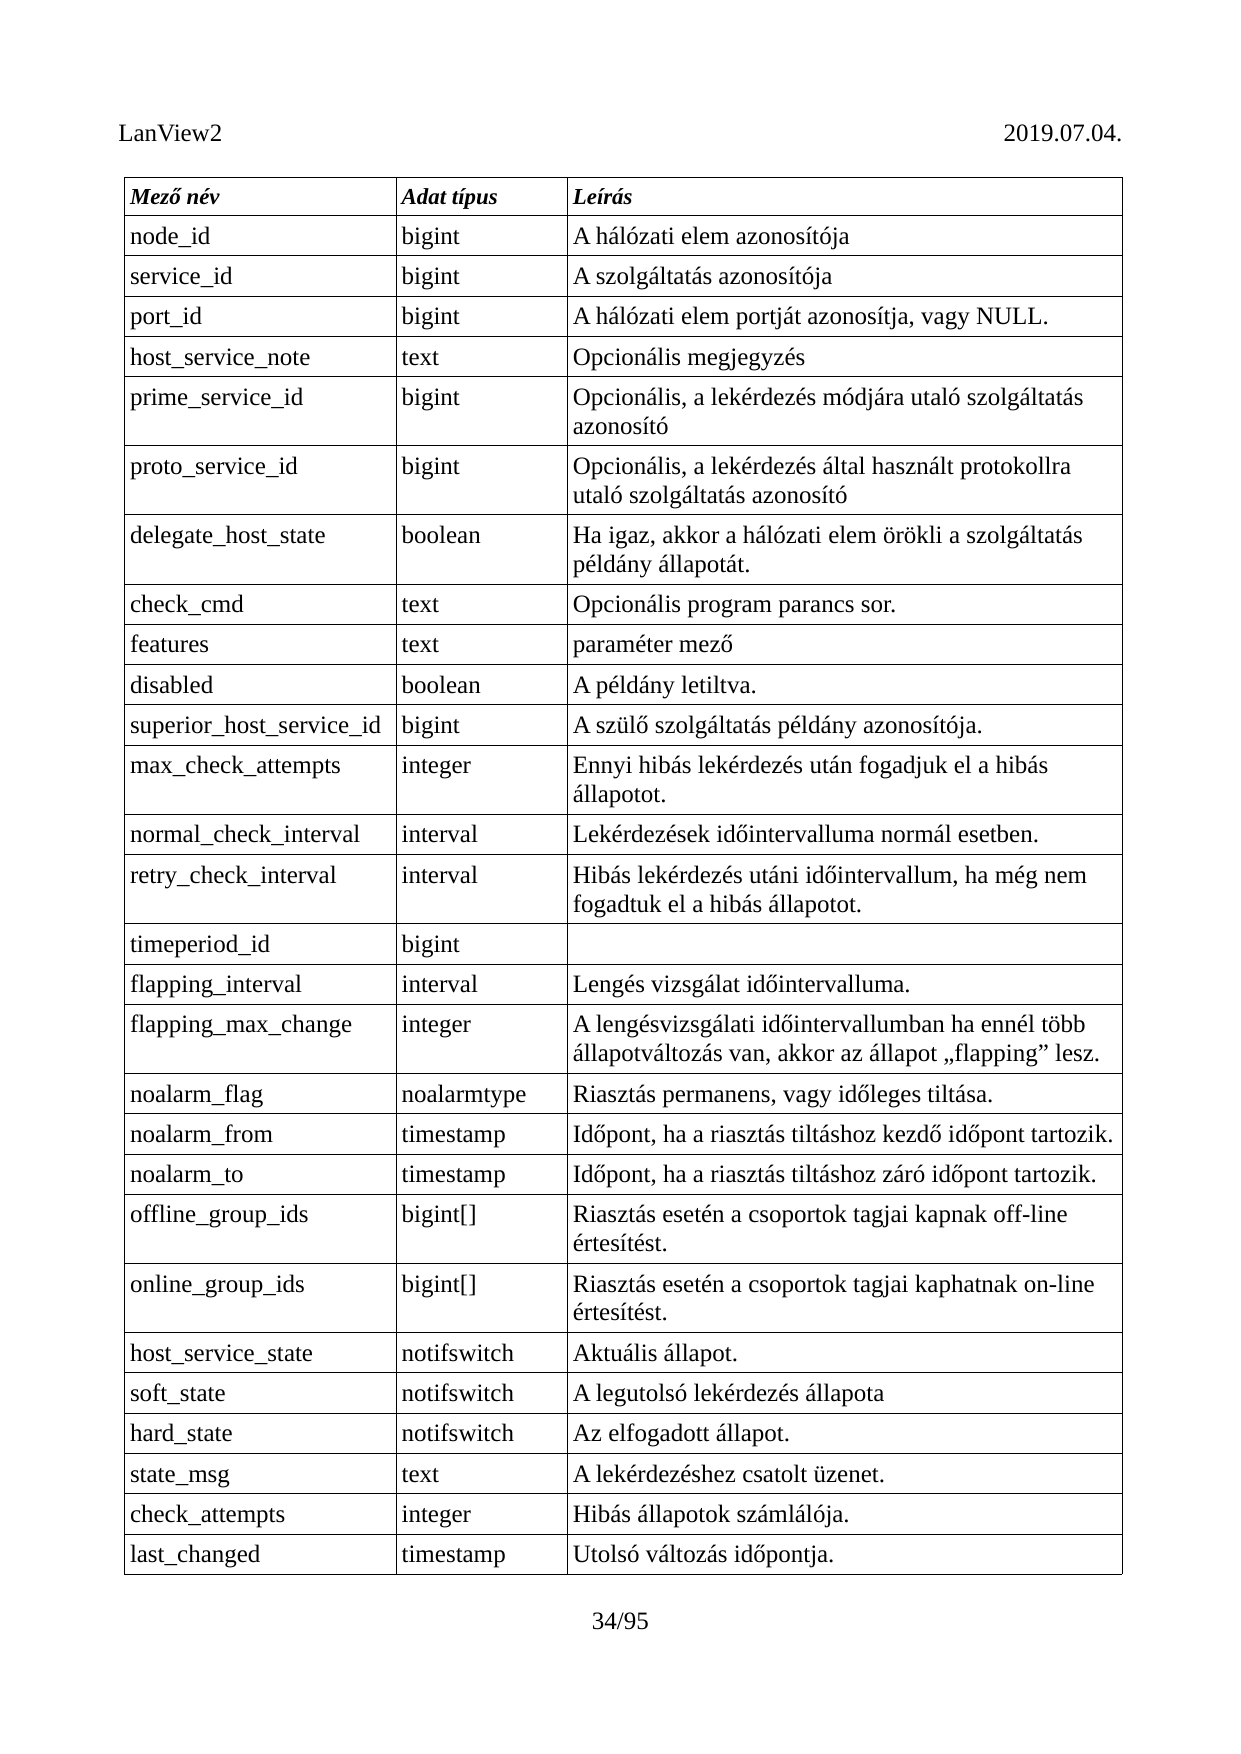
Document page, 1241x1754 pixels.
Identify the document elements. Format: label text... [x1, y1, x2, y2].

table_cell port_id [125, 297, 396, 336]
table_cell A legutolsó lekérdezés állapota [568, 1373, 1122, 1412]
table_cell Ha igaz, akkor a hálózati elem örökli a szolgáltatás példány állapotát. [568, 515, 1122, 583]
table_cell noalarmtype [397, 1074, 567, 1113]
table_cell last_changed [125, 1535, 396, 1574]
table_cell flapping_max_change [125, 1005, 396, 1073]
table_cell Riasztás permanens, vagy időleges tiltása. [568, 1074, 1122, 1113]
table_cell host_service_state [125, 1333, 396, 1372]
table_cell text [397, 625, 567, 664]
table_cell A hálózati elem azonosítója [568, 216, 1122, 255]
table_cell retry_check_interval [125, 855, 396, 923]
table_cell A hálózati elem portját azonosítja, vagy NULL. [568, 297, 1122, 336]
table_cell [568, 924, 1122, 963]
table_cell hard_state [125, 1414, 396, 1453]
table_cell paraméter mező [568, 625, 1122, 664]
table_cell delegate_host_state [125, 515, 396, 583]
table_cell Opcionális megjegyzés [568, 337, 1122, 376]
table_cell check_attempts [125, 1494, 396, 1533]
table_cell check_cmd [125, 585, 396, 624]
table_cell Időpont, ha a riasztás tiltáshoz kezdő időpont tartozik. [568, 1114, 1122, 1153]
table_cell bigint [397, 297, 567, 336]
table_header Leírás [568, 178, 1122, 215]
table_cell interval [397, 815, 567, 854]
table_cell Hibás lekérdezés utáni időintervallum, ha még nem fogadtuk el a hibás állapotot. [568, 855, 1122, 923]
table_cell Lekérdezések időintervalluma normál esetben. [568, 815, 1122, 854]
table_cell integer [397, 1005, 567, 1073]
table_cell online_group_ids [125, 1264, 396, 1332]
table_cell Opcionális, a lekérdezés módjára utaló szolgáltatás azonosító [568, 377, 1122, 445]
table_cell bigint[] [397, 1195, 567, 1263]
table_cell proto_service_id [125, 446, 396, 514]
table_cell bigint [397, 924, 567, 963]
table_cell A példány letiltva. [568, 665, 1122, 704]
table_cell boolean [397, 515, 567, 583]
table_cell prime_service_id [125, 377, 396, 445]
table_cell text [397, 585, 567, 624]
table_cell timeperiod_id [125, 924, 396, 963]
table_cell integer [397, 746, 567, 814]
table_cell Időpont, ha a riasztás tiltáshoz záró időpont tartozik. [568, 1155, 1122, 1194]
table_cell bigint [397, 705, 567, 745]
table_cell A lekérdezéshez csatolt üzenet. [568, 1454, 1122, 1493]
table_cell integer [397, 1494, 567, 1533]
table_cell Opcionális program parancs sor. [568, 585, 1122, 624]
table_cell A szolgáltatás azonosítója [568, 256, 1122, 296]
table_header Mező név [125, 178, 396, 215]
table_cell Aktuális állapot. [568, 1333, 1122, 1372]
table_cell features [125, 625, 396, 664]
table_cell bigint [397, 256, 567, 296]
table_cell flapping_interval [125, 965, 396, 1004]
table_cell A lengésvizsgálati időintervallumban ha ennél több állapotváltozás van, akkor az állapot „flapping” lesz. [568, 1005, 1122, 1073]
table_cell interval [397, 855, 567, 923]
table_cell noalarm_from [125, 1114, 396, 1153]
table_cell Lengés vizsgálat időintervalluma. [568, 965, 1122, 1004]
table_cell bigint [397, 216, 567, 255]
table_cell service_id [125, 256, 396, 296]
table_cell host_service_note [125, 337, 396, 376]
table_cell Az elfogadott állapot. [568, 1414, 1122, 1453]
table_cell timestamp [397, 1535, 567, 1574]
table_cell notifswitch [397, 1333, 567, 1372]
table_cell offline_group_ids [125, 1195, 396, 1263]
table_cell normal_check_interval [125, 815, 396, 854]
table_cell bigint [397, 446, 567, 514]
table_cell notifswitch [397, 1373, 567, 1412]
table_cell superior_host_service_id [125, 705, 396, 745]
table_cell Opcionális, a lekérdezés által használt protokollra utaló szolgáltatás azonosító [568, 446, 1122, 514]
table_cell interval [397, 965, 567, 1004]
table_cell bigint[] [397, 1264, 567, 1332]
table_cell A szülő szolgáltatás példány azonosítója. [568, 705, 1122, 745]
table_cell timestamp [397, 1155, 567, 1194]
table_cell max_check_attempts [125, 746, 396, 814]
table_cell state_msg [125, 1454, 396, 1493]
table_cell boolean [397, 665, 567, 704]
table_cell noalarm_to [125, 1155, 396, 1194]
table_cell Utolsó változás időpontja. [568, 1535, 1122, 1574]
table_cell notifswitch [397, 1414, 567, 1453]
table_cell Riasztás esetén a csoportok tagjai kapnak off-line értesítést. [568, 1195, 1122, 1263]
table_cell text [397, 1454, 567, 1493]
table_cell noalarm_flag [125, 1074, 396, 1113]
table_cell node_id [125, 216, 396, 255]
table_cell Riasztás esetén a csoportok tagjai kaphatnak on-line értesítést. [568, 1264, 1122, 1332]
table_header Adat típus [397, 178, 567, 215]
table_cell Ennyi hibás lekérdezés után fogadjuk el a hibás állapotot. [568, 746, 1122, 814]
table_cell disabled [125, 665, 396, 704]
table_cell timestamp [397, 1114, 567, 1153]
table_cell text [397, 337, 567, 376]
table_cell soft_state [125, 1373, 396, 1412]
table_cell bigint [397, 377, 567, 445]
table_cell Hibás állapotok számlálója. [568, 1494, 1122, 1533]
